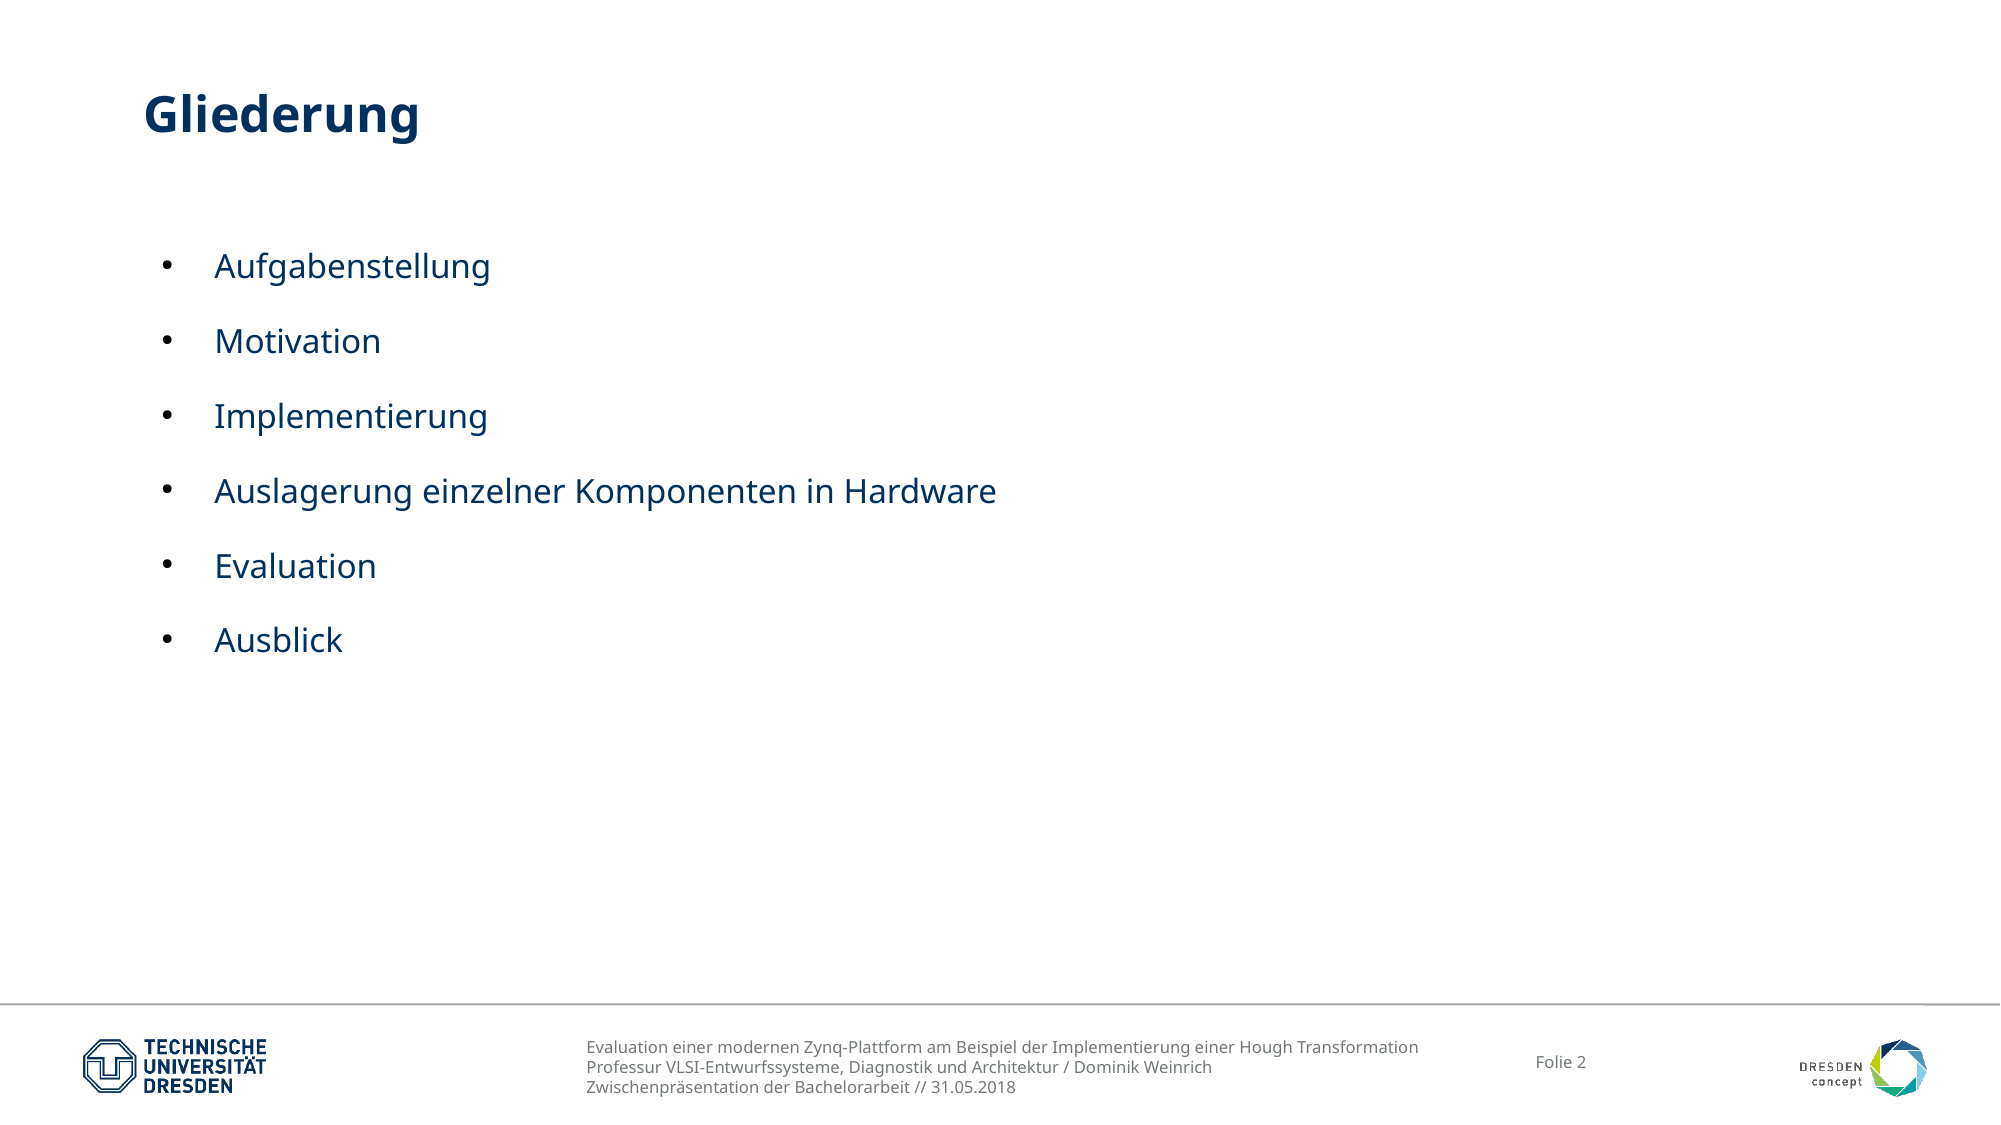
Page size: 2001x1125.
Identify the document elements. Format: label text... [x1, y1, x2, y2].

list Aufgabenstellung Motivation Implementierung Auslagerung einzelner Komponenten in Hardware Evaluation Ausblick [143, 243, 1880, 957]
picture [83, 1039, 266, 1093]
title Gliederung [143, 56, 1880, 169]
picture [1800, 1039, 1927, 1097]
